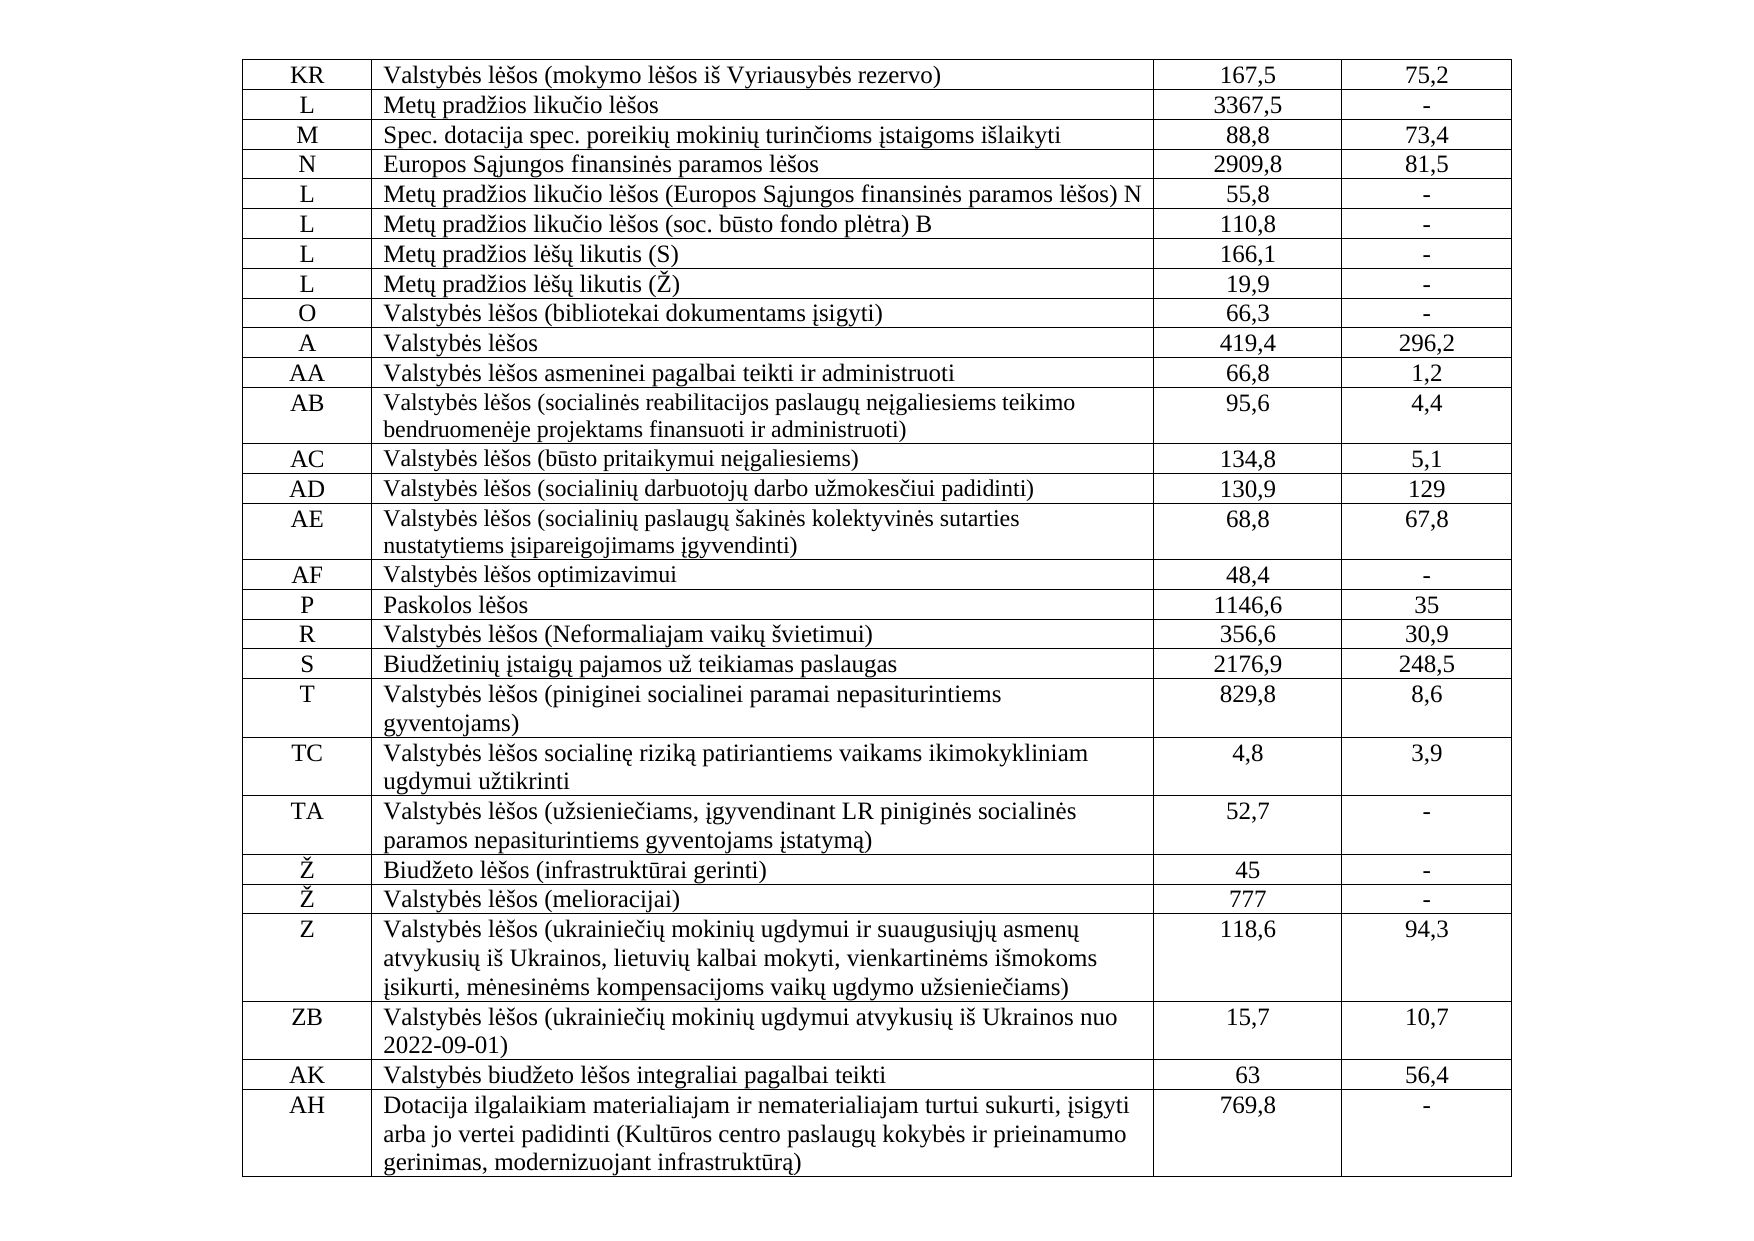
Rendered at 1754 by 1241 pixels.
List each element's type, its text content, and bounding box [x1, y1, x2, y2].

table_cell Metų pradžios lėšų likutis (S) [372, 239, 1153, 268]
table_cell Valstybės lėšos asmeninei pagalbai teikti ir administruoti [372, 358, 1153, 387]
table_cell L [243, 269, 371, 297]
table_cell Z [243, 914, 371, 1001]
table_cell 248,5 [1342, 649, 1511, 678]
table_cell Ž [243, 855, 371, 883]
table_cell Dotacija ilgalaikiam materialiajam ir nematerialiajam turtui sukurti, įsigyti arba jo vertei padidinti (Kultūros centro paslaugų kokybės ir prieinamumo gerinimas, modernizuojant infrastruktūrą) [372, 1090, 1153, 1176]
table_cell 296,2 [1342, 328, 1511, 357]
table_cell 4,8 [1154, 738, 1341, 795]
table_cell 67,8 [1342, 504, 1511, 559]
table_cell Valstybės lėšos (socialinės reabilitacijos paslaugų neįgaliesiems teikimo bendruomenėje projektams finansuoti ir administruoti) [372, 388, 1153, 443]
table_cell 2909,8 [1154, 150, 1341, 178]
table_cell 1146,6 [1154, 590, 1341, 618]
table_cell Valstybės lėšos (ukrainiečių mokinių ugdymui atvykusių iš Ukrainos nuo 2022-09-01) [372, 1002, 1153, 1059]
table_cell 356,6 [1154, 620, 1341, 648]
table_cell TC [243, 738, 371, 795]
table_cell 1,2 [1342, 358, 1511, 387]
table_cell Valstybės lėšos (Neformaliajam vaikų švietimui) [372, 620, 1153, 648]
table_cell Valstybės lėšos (piniginei socialinei paramai nepasiturintiems gyventojams) [372, 679, 1153, 737]
table_cell 777 [1154, 885, 1341, 913]
table_cell Ž [243, 885, 371, 913]
table_cell 10,7 [1342, 1002, 1511, 1059]
table_cell 829,8 [1154, 679, 1341, 737]
table_cell 118,6 [1154, 914, 1341, 1001]
table_cell 110,8 [1154, 209, 1341, 238]
table_cell - [1342, 560, 1511, 589]
table_cell AC [243, 444, 371, 473]
table_cell 88,8 [1154, 120, 1341, 148]
table_cell Valstybės biudžeto lėšos integraliai pagalbai teikti [372, 1060, 1153, 1089]
table_cell O [243, 299, 371, 327]
table_cell ZB [243, 1002, 371, 1059]
table_cell 48,4 [1154, 560, 1341, 589]
table_cell S [243, 649, 371, 678]
table_cell AD [243, 474, 371, 503]
table_cell Metų pradžios likučio lėšos [372, 90, 1153, 119]
table_cell Metų pradžios likučio lėšos (soc. būsto fondo plėtra) B [372, 209, 1153, 238]
table_cell 35 [1342, 590, 1511, 618]
table_cell Spec. dotacija spec. poreikių mokinių turinčioms įstaigoms išlaikyti [372, 120, 1153, 148]
table_cell - [1342, 1090, 1511, 1176]
table_cell 52,7 [1154, 796, 1341, 854]
table_cell 15,7 [1154, 1002, 1341, 1059]
table_cell 769,8 [1154, 1090, 1341, 1176]
table_cell - [1342, 209, 1511, 238]
table_cell 3,9 [1342, 738, 1511, 795]
table_cell 56,4 [1342, 1060, 1511, 1089]
table_cell R [243, 620, 371, 648]
table_cell Valstybės lėšos (būsto pritaikymui neįgaliesiems) [372, 444, 1153, 473]
table_cell 66,3 [1154, 299, 1341, 327]
table_cell Biudžetinių įstaigų pajamos už teikiamas paslaugas [372, 649, 1153, 678]
table_cell AA [243, 358, 371, 387]
table_cell - [1342, 239, 1511, 268]
table_cell Valstybės lėšos (mokymo lėšos iš Vyriausybės rezervo) [372, 60, 1153, 89]
table_cell Valstybės lėšos socialinę riziką patiriantiems vaikams ikimokykliniam ugdymui užtikrinti [372, 738, 1153, 795]
table_cell 66,8 [1154, 358, 1341, 387]
table_cell - [1342, 855, 1511, 883]
table_cell Paskolos lėšos [372, 590, 1153, 618]
table_cell Valstybės lėšos (socialinių paslaugų šakinės kolektyvinės sutarties nustatytiems įsipareigojimams įgyvendinti) [372, 504, 1153, 559]
table_cell 63 [1154, 1060, 1341, 1089]
table_cell 73,4 [1342, 120, 1511, 148]
table_cell 167,5 [1154, 60, 1341, 89]
table_cell 2176,9 [1154, 649, 1341, 678]
table_cell - [1342, 299, 1511, 327]
table_cell - [1342, 796, 1511, 854]
table_cell 45 [1154, 855, 1341, 883]
table_cell Valstybės lėšos optimizavimui [372, 560, 1153, 589]
table_cell 75,2 [1342, 60, 1511, 89]
table_cell AE [243, 504, 371, 559]
table_cell L [243, 239, 371, 268]
table_cell - [1342, 269, 1511, 297]
table_cell AH [243, 1090, 371, 1176]
table_cell Valstybės lėšos [372, 328, 1153, 357]
table_cell Valstybės lėšos (užsieniečiams, įgyvendinant LR piniginės socialinės paramos nepasiturintiems gyventojams įstatymą) [372, 796, 1153, 854]
table_cell 94,3 [1342, 914, 1511, 1001]
table_cell 3367,5 [1154, 90, 1341, 119]
table_cell TA [243, 796, 371, 854]
table_cell 134,8 [1154, 444, 1341, 473]
table_cell Biudžeto lėšos (infrastruktūrai gerinti) [372, 855, 1153, 883]
table_cell AF [243, 560, 371, 589]
table_cell 68,8 [1154, 504, 1341, 559]
table_cell 5,1 [1342, 444, 1511, 473]
table_cell L [243, 209, 371, 238]
table_cell A [243, 328, 371, 357]
table_cell KR [243, 60, 371, 89]
table_cell 30,9 [1342, 620, 1511, 648]
table_cell - [1342, 179, 1511, 208]
table_cell 4,4 [1342, 388, 1511, 443]
table_cell 95,6 [1154, 388, 1341, 443]
table_cell L [243, 179, 371, 208]
table_cell Valstybės lėšos (ukrainiečių mokinių ugdymui ir suaugusiųjų asmenų atvykusių iš Ukrainos, lietuvių kalbai mokyti, vienkartinėms išmokoms įsikurti, mėnesinėms kompensacijoms vaikų ugdymo užsieniečiams) [372, 914, 1153, 1001]
table_cell - [1342, 885, 1511, 913]
table_cell P [243, 590, 371, 618]
table_cell 130,9 [1154, 474, 1341, 503]
table_cell L [243, 90, 371, 119]
table_cell 81,5 [1342, 150, 1511, 178]
table_cell - [1342, 90, 1511, 119]
table_cell 129 [1342, 474, 1511, 503]
table_cell AB [243, 388, 371, 443]
table_cell 166,1 [1154, 239, 1341, 268]
table_cell 55,8 [1154, 179, 1341, 208]
table_cell Valstybės lėšos (bibliotekai dokumentams įsigyti) [372, 299, 1153, 327]
table_cell Valstybės lėšos (socialinių darbuotojų darbo užmokesčiui padidinti) [372, 474, 1153, 503]
table_cell Metų pradžios lėšų likutis (Ž) [372, 269, 1153, 297]
table_cell M [243, 120, 371, 148]
table_cell 419,4 [1154, 328, 1341, 357]
table_cell AK [243, 1060, 371, 1089]
table_cell Metų pradžios likučio lėšos (Europos Sąjungos finansinės paramos lėšos) N [372, 179, 1153, 208]
table_cell Valstybės lėšos (melioracijai) [372, 885, 1153, 913]
table_cell N [243, 150, 371, 178]
table_cell Europos Sąjungos finansinės paramos lėšos [372, 150, 1153, 178]
table_cell 19,9 [1154, 269, 1341, 297]
table_cell 8,6 [1342, 679, 1511, 737]
table_cell T [243, 679, 371, 737]
